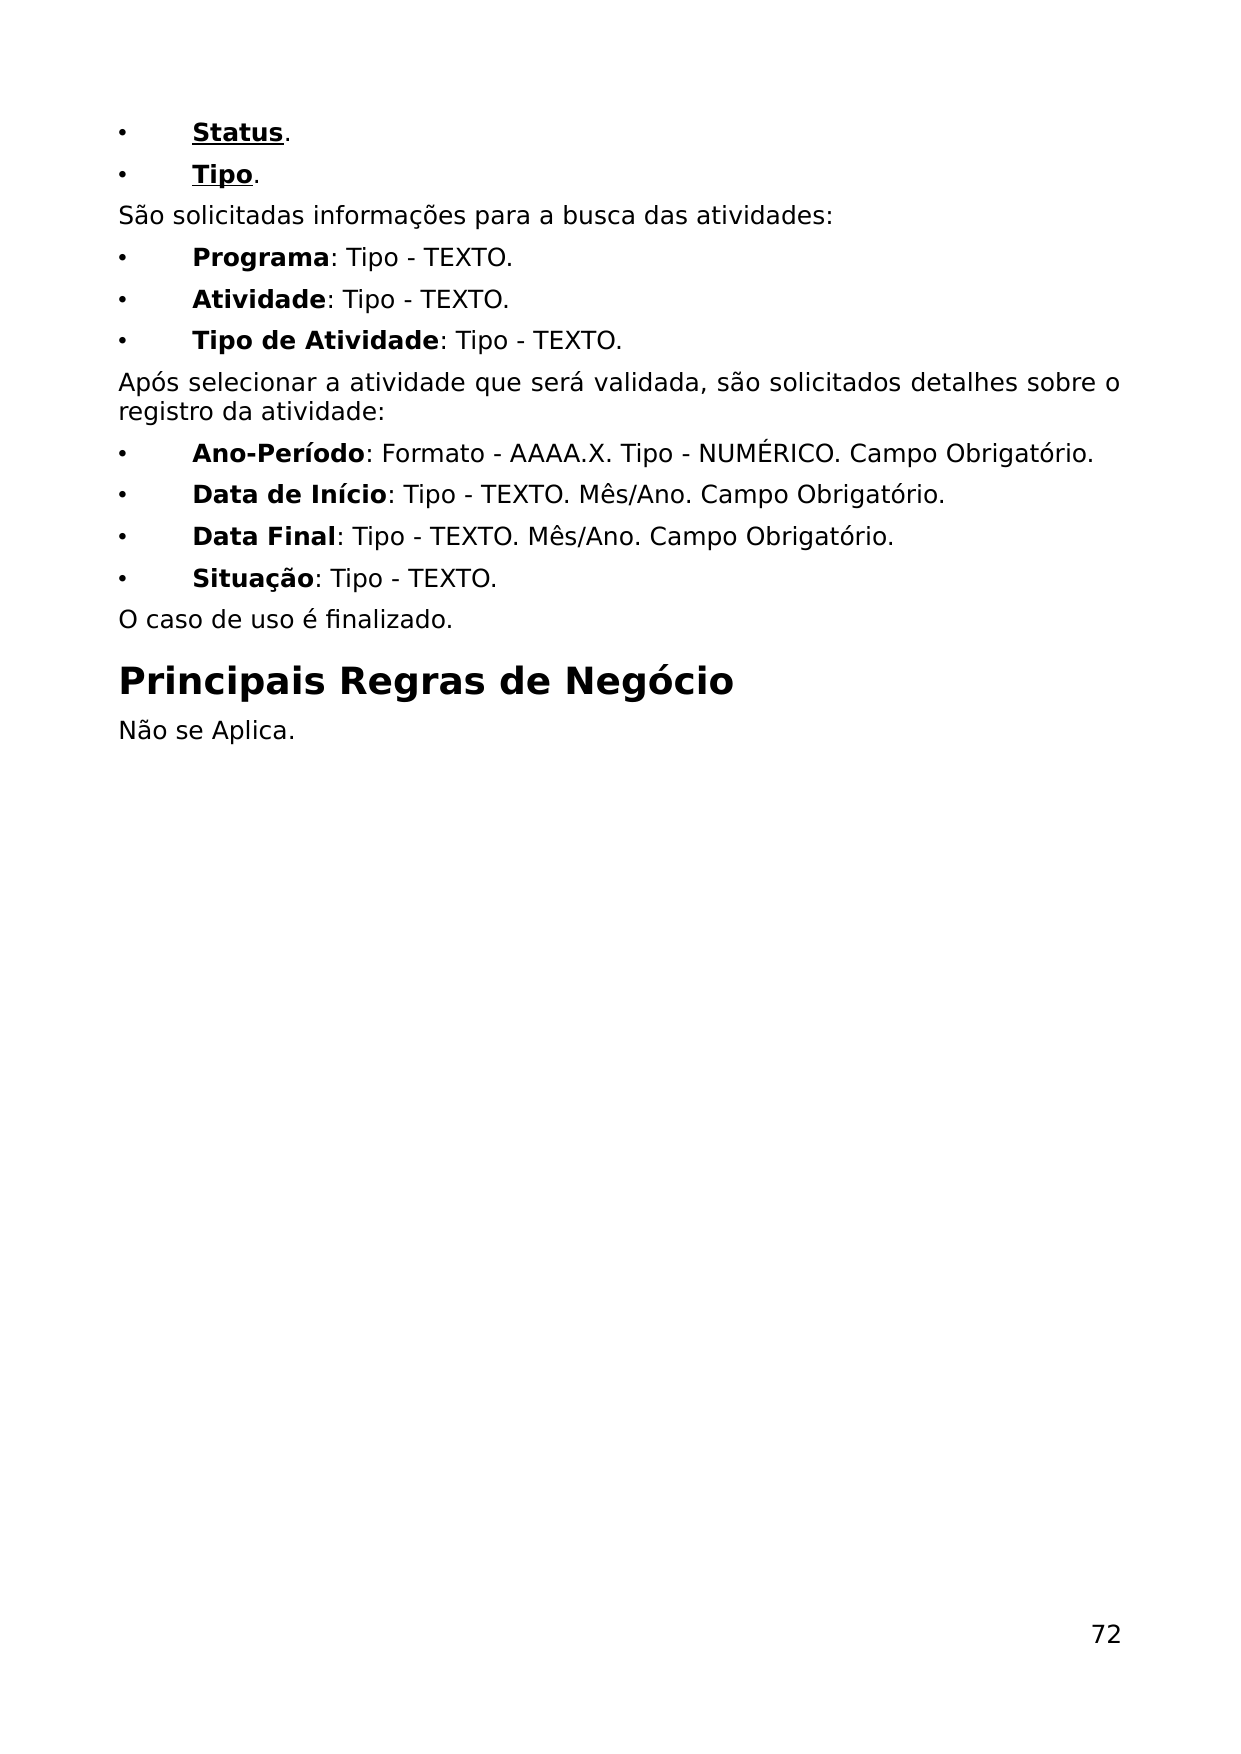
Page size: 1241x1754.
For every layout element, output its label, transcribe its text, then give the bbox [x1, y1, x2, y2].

list Tipo. [118, 160, 1122, 189]
list Data de Início: Tipo - TEXTO. Mês/Ano. Campo Obrigatório. [118, 481, 1122, 510]
list Programa: Tipo - TEXTO. [118, 243, 1122, 272]
text São solicitadas informações para a busca das atividades: [118, 201, 1122, 231]
list Data Final: Tipo - TEXTO. Mês/Ano. Campo Obrigatório. [118, 522, 1122, 551]
list Atividade: Tipo - TEXTO. [118, 285, 1122, 314]
subtitle Principais Regras de Negócio [118, 660, 1122, 703]
list Ano-Período: Formato - AAAA.X. Tipo - NUMÉRICO. Campo Obrigatório. [118, 439, 1122, 468]
text Não se Aplica. [118, 716, 1122, 745]
list Situação: Tipo - TEXTO. [118, 564, 1122, 593]
text Após selecionar a atividade que será validada, são solicitados detalhes sobre o registro da atividade: [118, 368, 1122, 426]
list Status. [118, 118, 1122, 147]
text O caso de uso é finalizado. [118, 606, 1122, 635]
list Tipo de Atividade: Tipo - TEXTO. [118, 326, 1122, 356]
